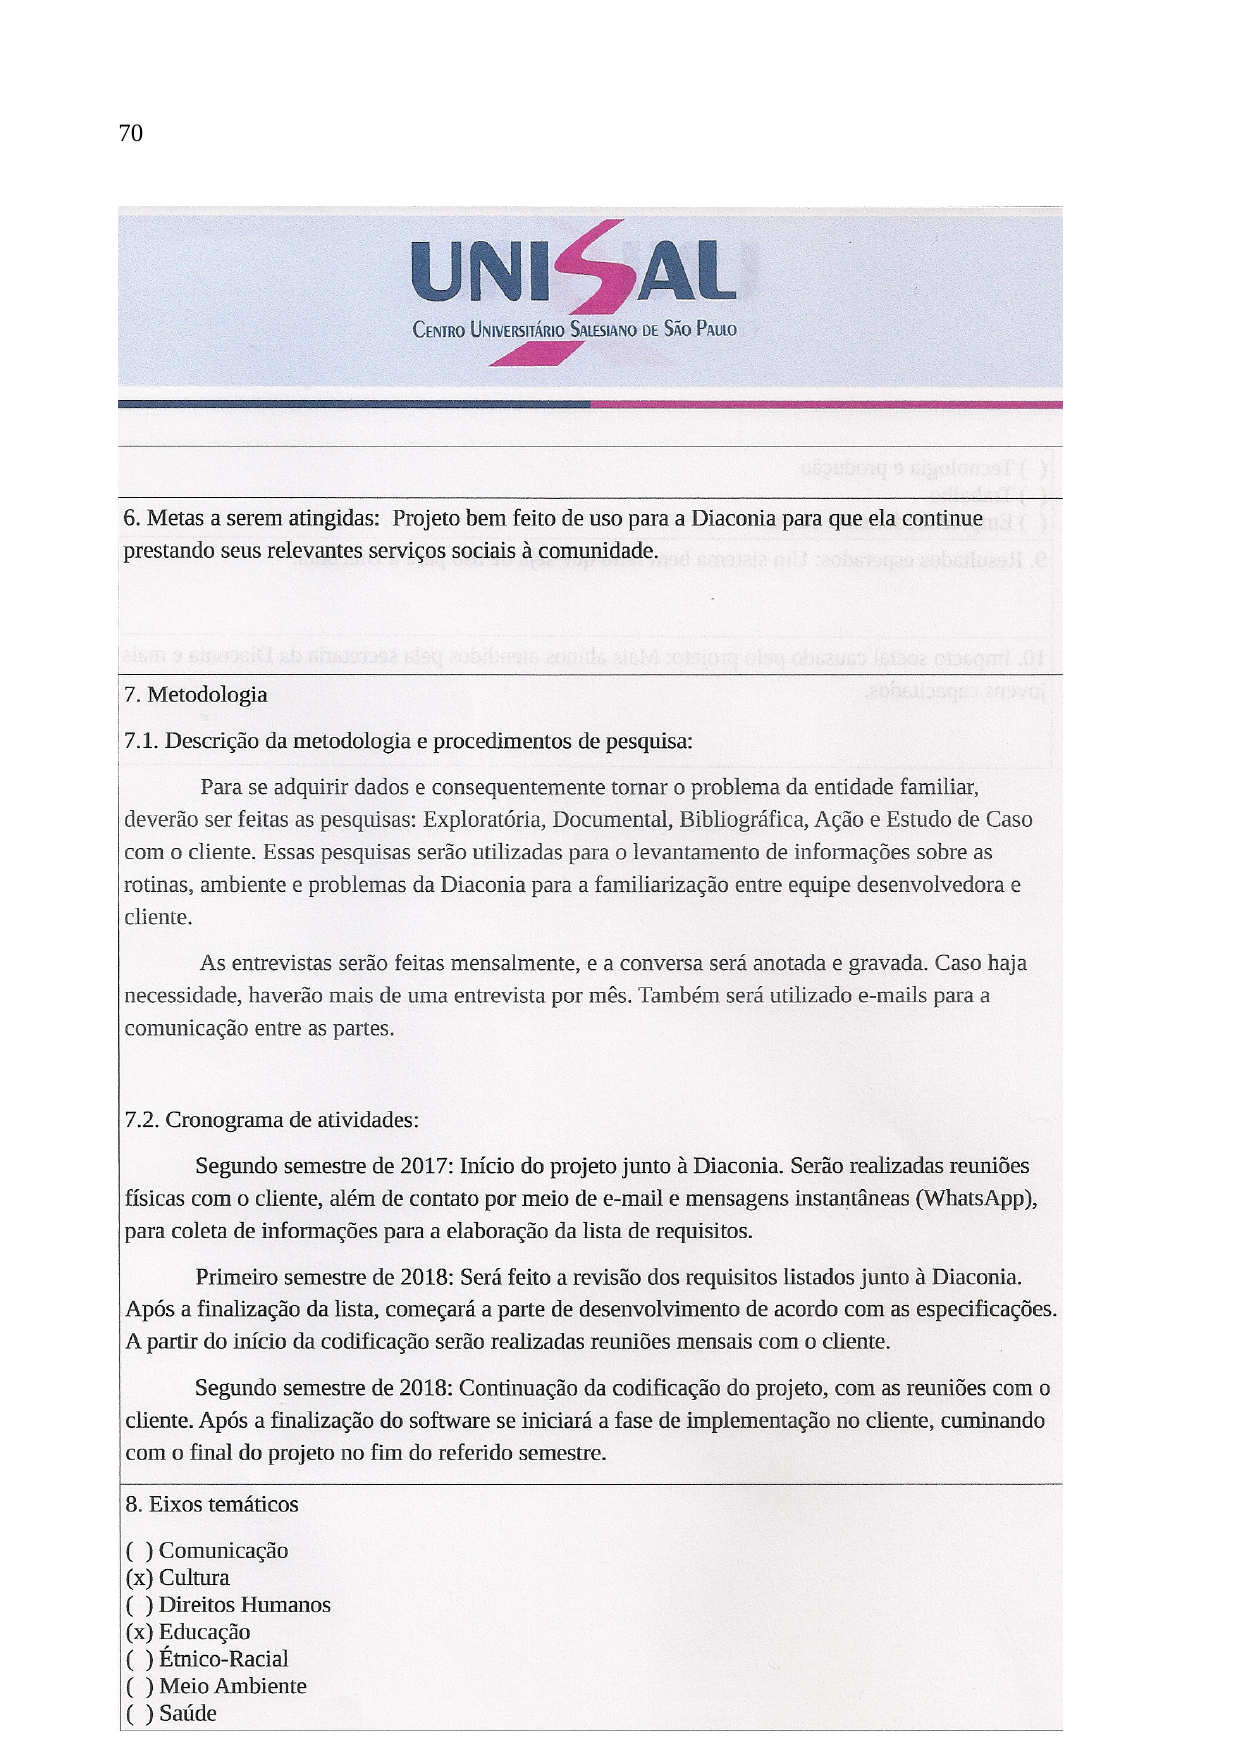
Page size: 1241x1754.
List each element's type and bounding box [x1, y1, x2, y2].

picture [118, 206, 1063, 1731]
